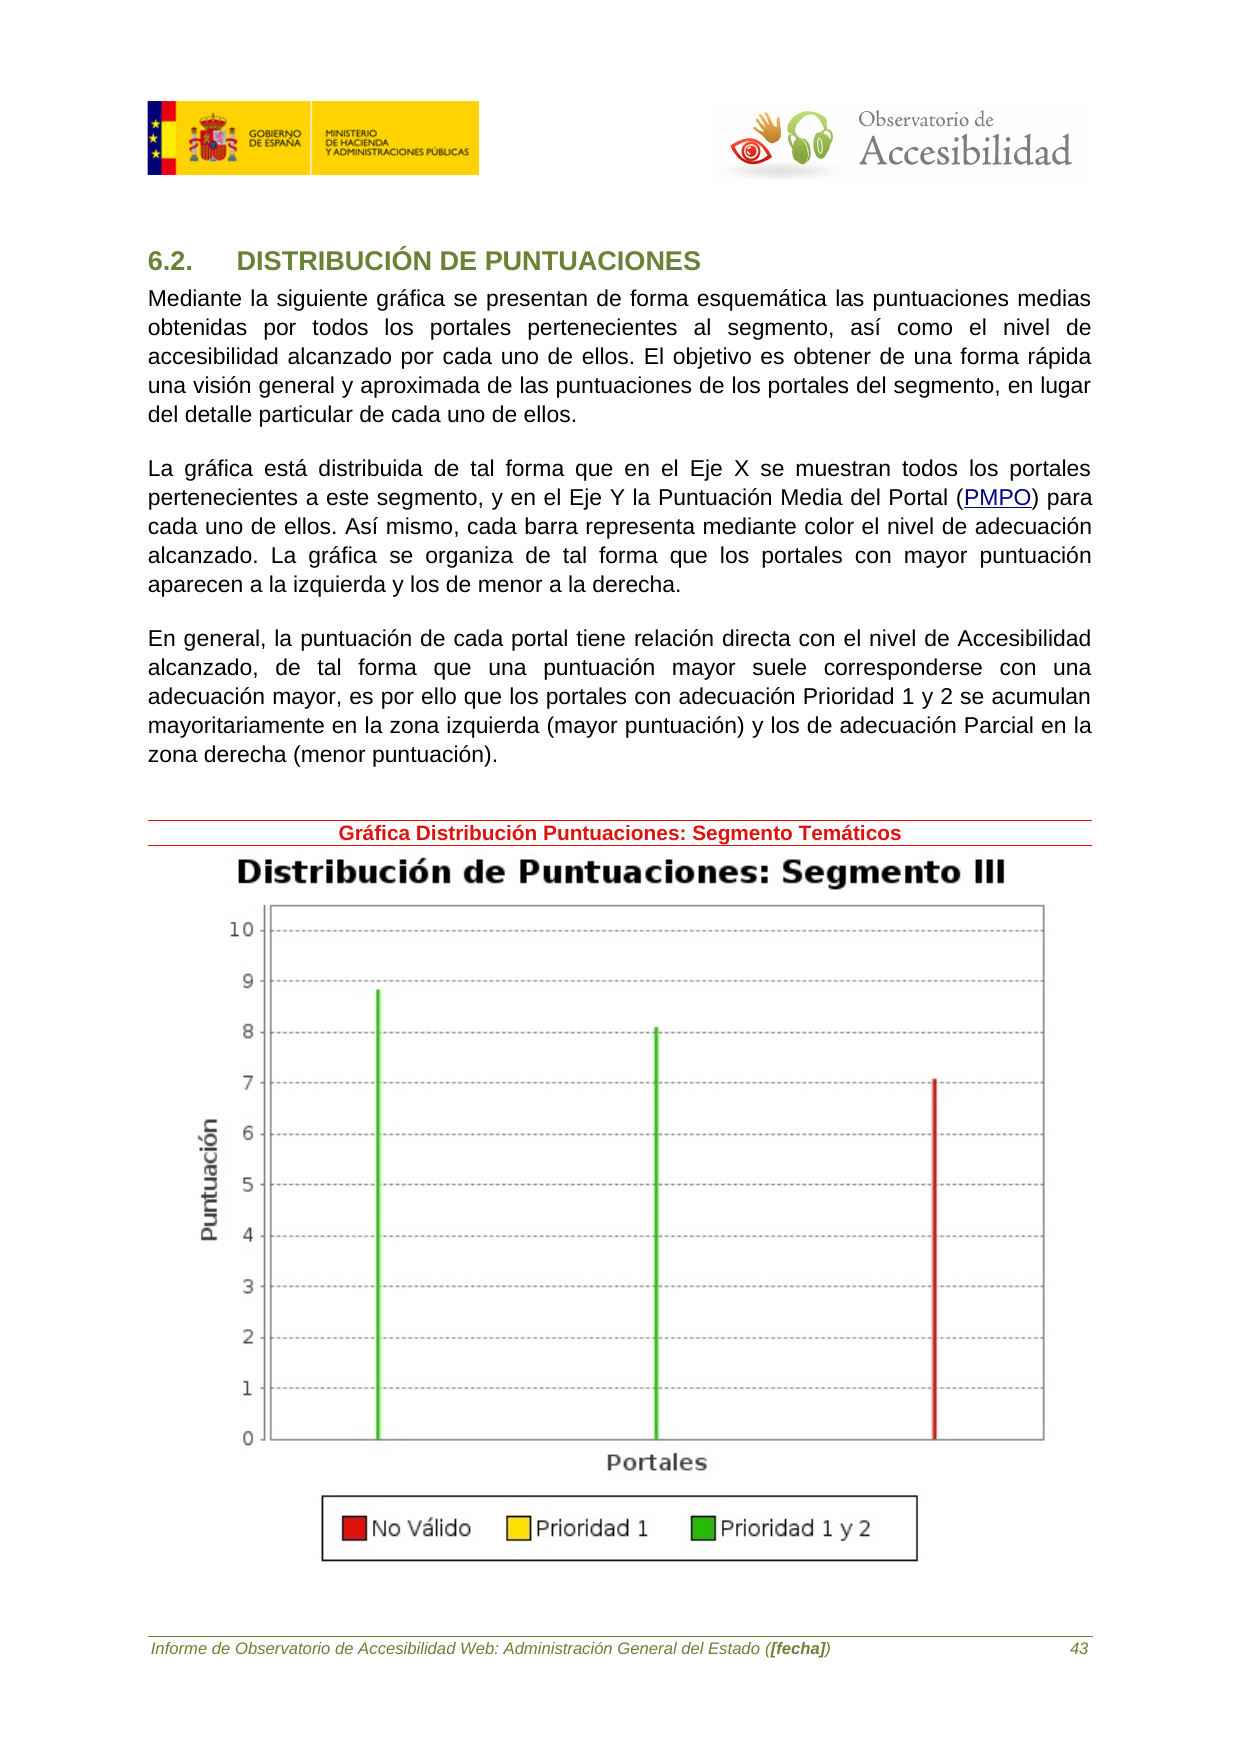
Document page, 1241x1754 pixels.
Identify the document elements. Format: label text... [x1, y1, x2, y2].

picture [147, 101, 479, 175]
text La gráfica está distribuida de tal forma que en el Eje X se muestran todos los portales pertenecientes a este segmento, y en el Eje Y la Puntuación Media del Portal (PMPO) para cada uno de ellos. Así mismo, cada barra representa mediante color el nivel de adecuación alcanzado. La gráfica se organiza de tal forma que los portales con mayor puntuación aparecen a la izquierda y los de menor a la derecha. [148, 455, 1092, 597]
picture [710, 102, 1086, 185]
picture [178, 852, 1062, 1563]
subtitle Distribución de puntuaciones [148, 245, 1092, 276]
text En general, la puntuación de cada portal tiene relación directa con el nivel de Accesibilidad alcanzado, de tal forma que una puntuación mayor suele corresponderse con una adecuación mayor, es por ello que los portales con adecuación Prioridad 1 y 2 se acumulan mayoritariamente en la zona izquierda (mayor puntuación) y los de adecuación Parcial en la zona derecha (menor puntuación). [148, 625, 1092, 767]
text Gráfica Distribución Puntuaciones: Segmento Temáticos [148, 821, 1092, 845]
text Mediante la siguiente gráfica se presentan de forma esquemática las puntuaciones medias obtenidas por todos los portales pertenecientes al segmento, así como el nivel de accesibilidad alcanzado por cada uno de ellos. El objetivo es obtener de una forma rápida una visión general y aproximada de las puntuaciones de los portales del segmento, en lugar del detalle particular de cada uno de ellos. [148, 285, 1092, 427]
